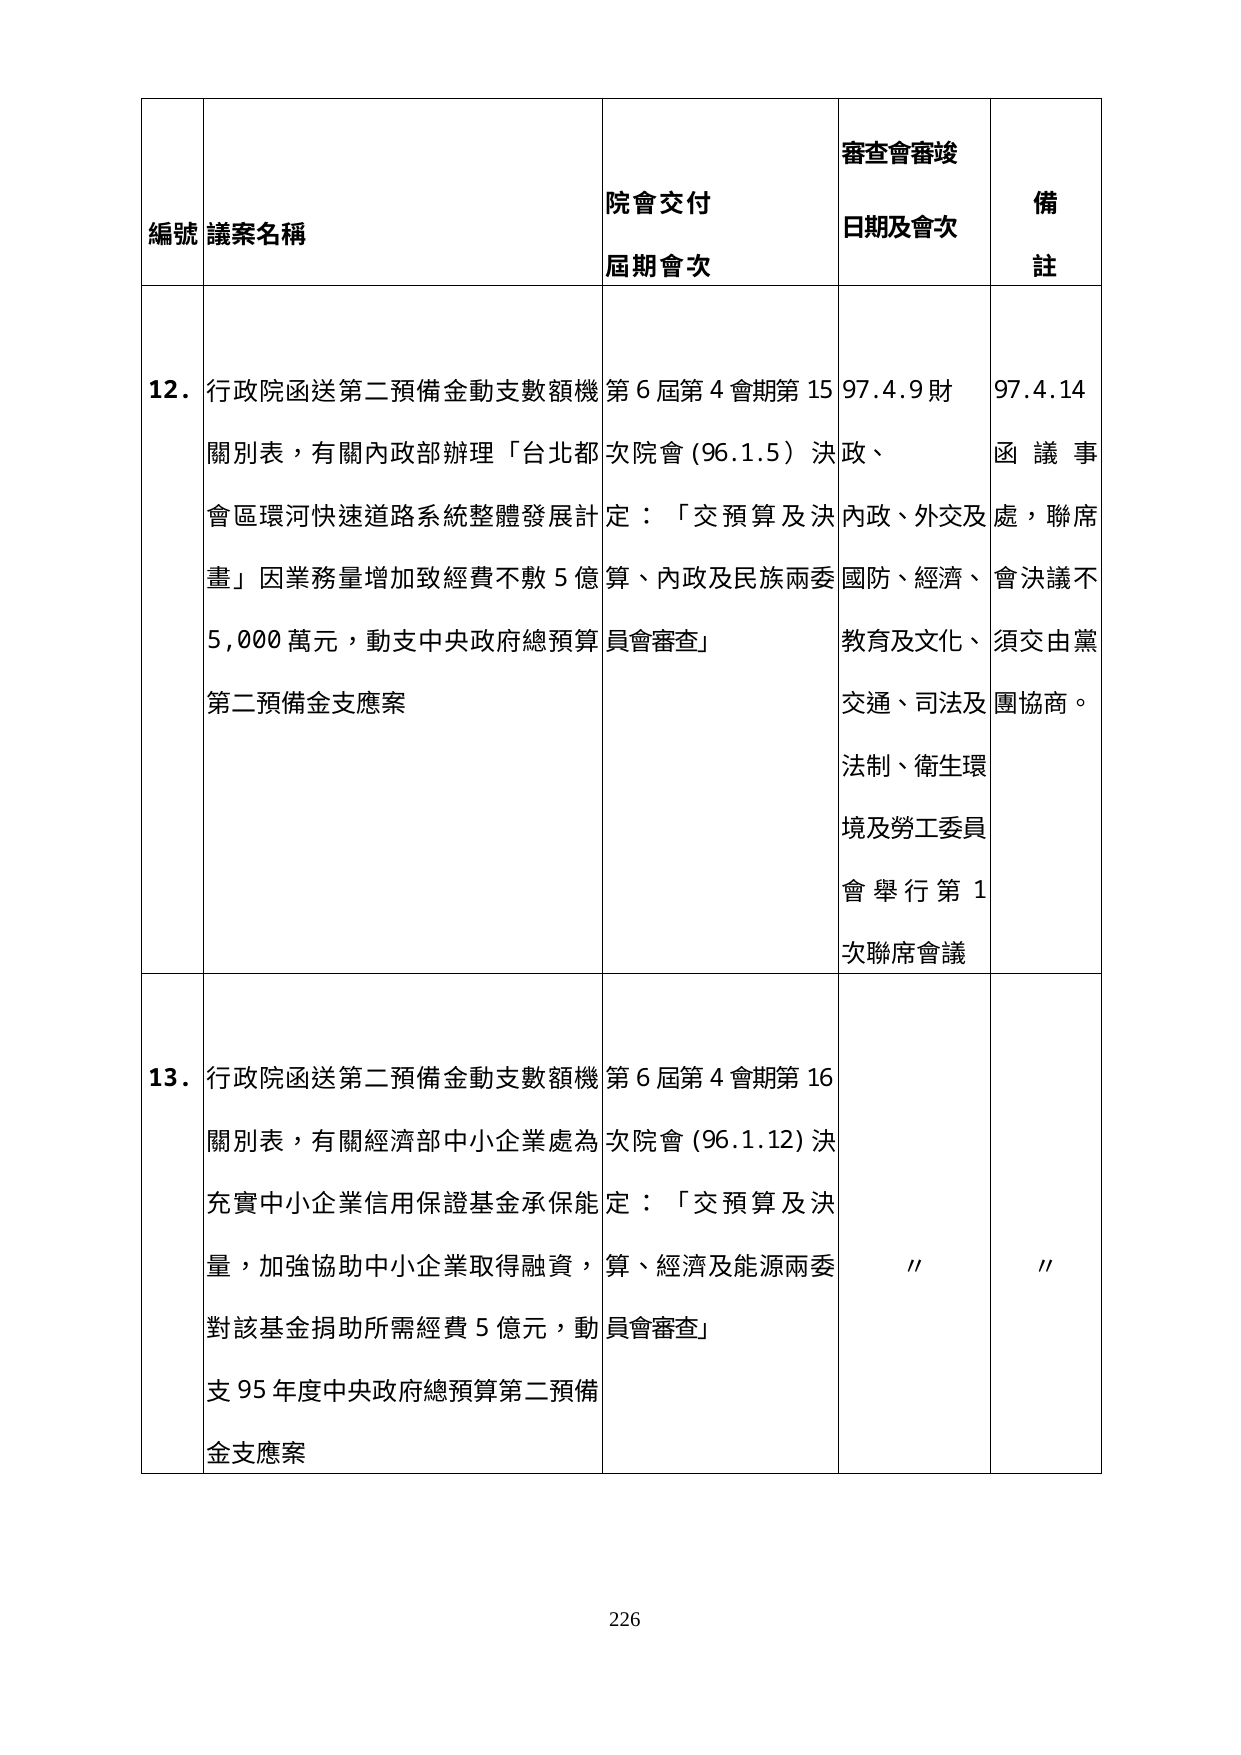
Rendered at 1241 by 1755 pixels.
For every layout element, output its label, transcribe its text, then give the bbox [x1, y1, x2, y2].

table_cell 行政院函送第二預備金動支數額機關別表，有關內政部辦理「台北都會區環河快速道路系統整體發展計畫」因業務量增加致經費不敷5億5,000萬元，動支中央政府總預算第二預備金支應案 [204, 286, 602, 972]
table_cell [142, 974, 203, 1472]
table_cell 97.4.9財政、 內政、外交及國防、經濟、教育及文化、交通、司法及法制、衛生環境及勞工委員會舉行第1次聯席會議 [839, 286, 990, 972]
table_cell 行政院函送第二預備金動支數額機關別表，有關經濟部中小企業處為充實中小企業信用保證基金承保能量，加強協助中小企業取得融資，對該基金捐助所需經費5億元，動支95年度中央政府總預算第二預備金支應案 [204, 974, 602, 1472]
table_cell 第6屆第4會期第16次院會(96.1.12)決定：「交預算及決算、經濟及能源兩委員會審查」 [603, 974, 838, 1472]
table_cell 〃 [839, 974, 990, 1472]
table_header 審查會審竣 日期及會次 [839, 99, 990, 285]
table_header 院會交付 屆期會次 [603, 99, 838, 285]
table_header 編號 [142, 99, 203, 285]
table_header 備 註 [991, 99, 1101, 285]
table_cell 97.4.14函議事處，聯席會決議不須交由黨團協商。 [991, 286, 1101, 972]
table_cell [142, 286, 203, 972]
table_cell 〃 [991, 974, 1101, 1472]
table_header 議案名稱 [204, 99, 602, 285]
table_cell 第6屆第4會期第15次院會(96.1.5）決定：「交預算及決算、內政及民族兩委員會審查」 [603, 286, 838, 972]
